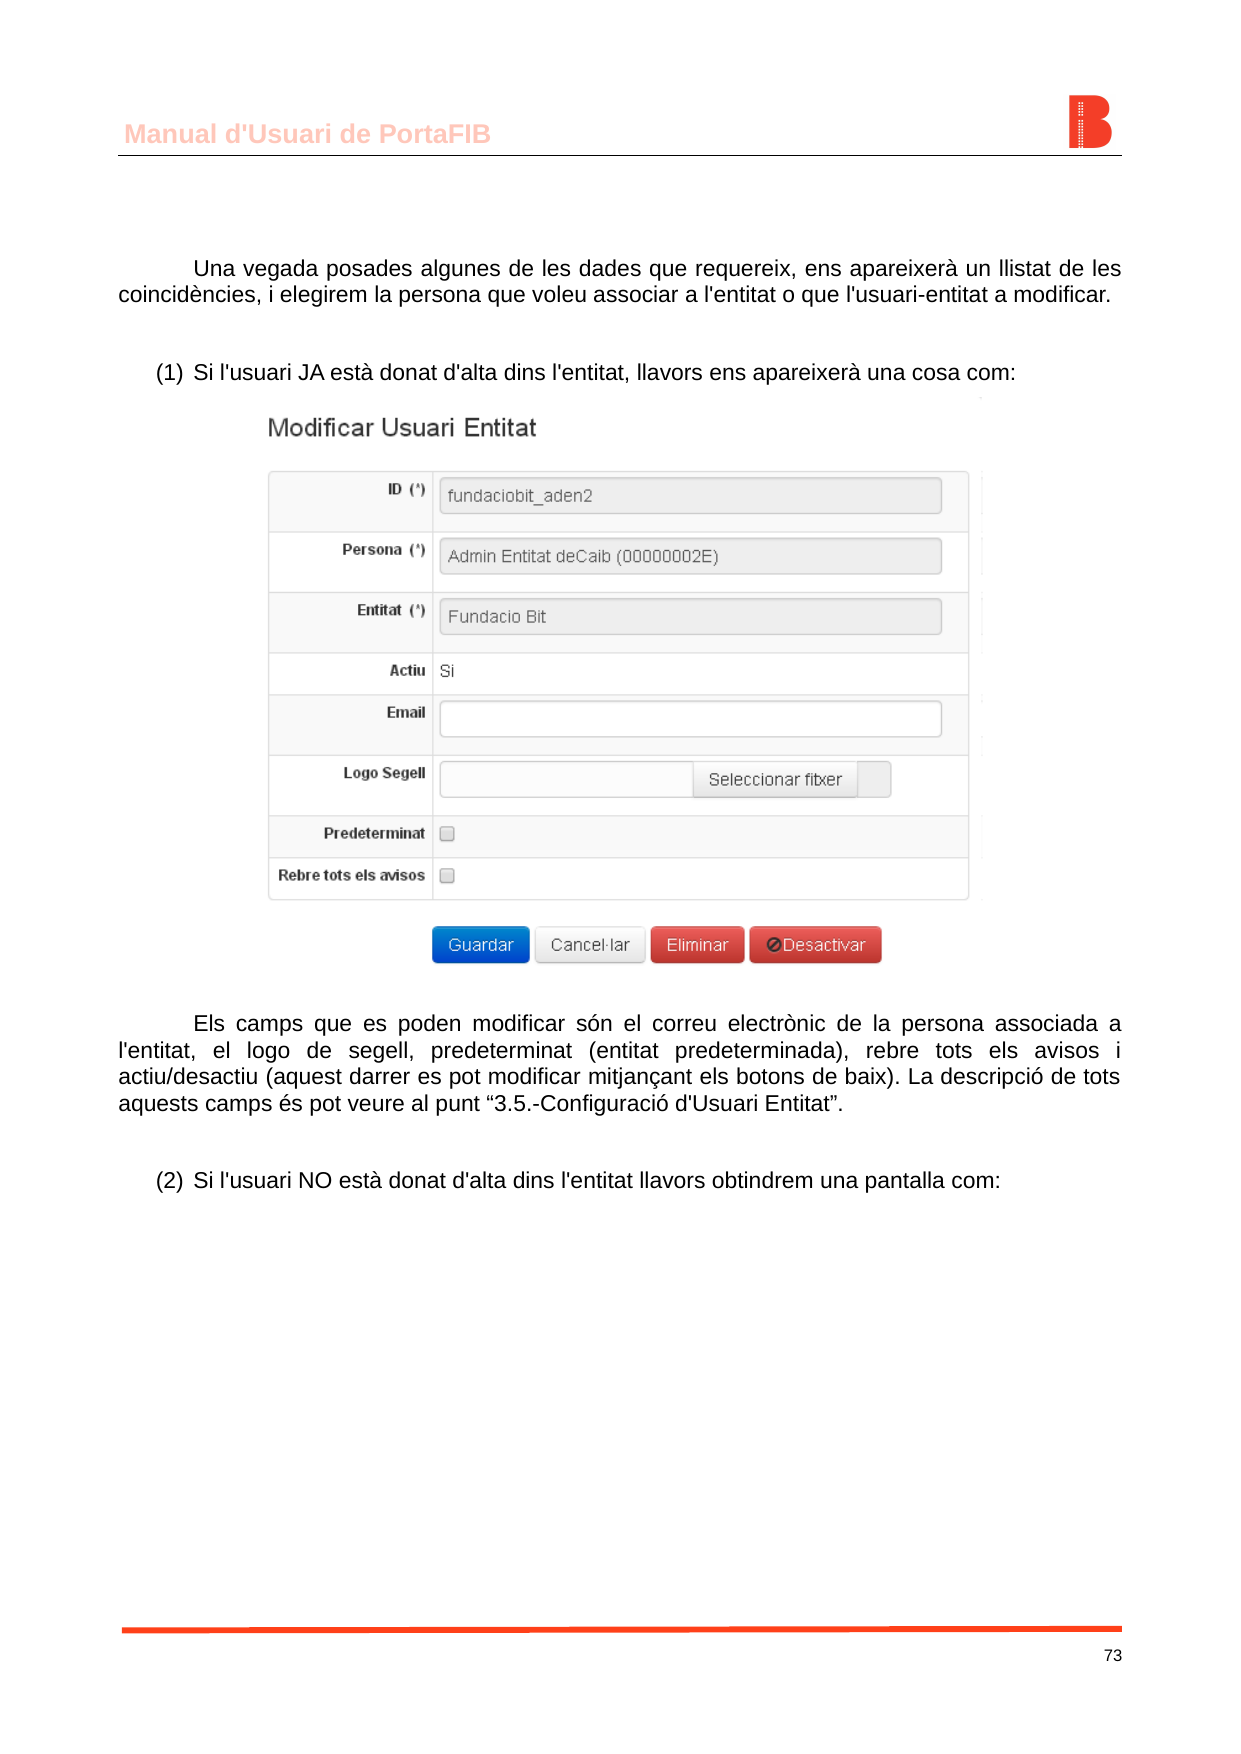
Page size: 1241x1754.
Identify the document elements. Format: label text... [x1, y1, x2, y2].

list Si l'usuari JA està donat d'alta dins l'entitat, llavors ens apareixerà una cosa com: [156, 359, 1122, 385]
picture [257, 397, 983, 972]
text Una vegada posades algunes de les dades que requereix, ens apareixerà un llistat de les coincidències, i elegirem la persona que voleu associar a l'entitat o que l'usuari-entitat a modificar. [118, 254, 1122, 307]
picture [1063, 94, 1117, 150]
list Si l'usuari NO està donat d'alta dins l'entitat llavors obtindrem una pantalla com: [156, 1167, 1122, 1193]
text Els camps que es poden modificar són el correu electrònic de la persona associada a l'entitat, el logo de segell, predeterminat (entitat predeterminada), rebre tots els avisos i actiu/desactiu (aquest darrer es pot modificar mitjançant els botons de baix). La descripció de tots aquests camps és pot veure al punt “3.5.-Configuració d'Usuari Entitat”. [118, 1010, 1122, 1116]
